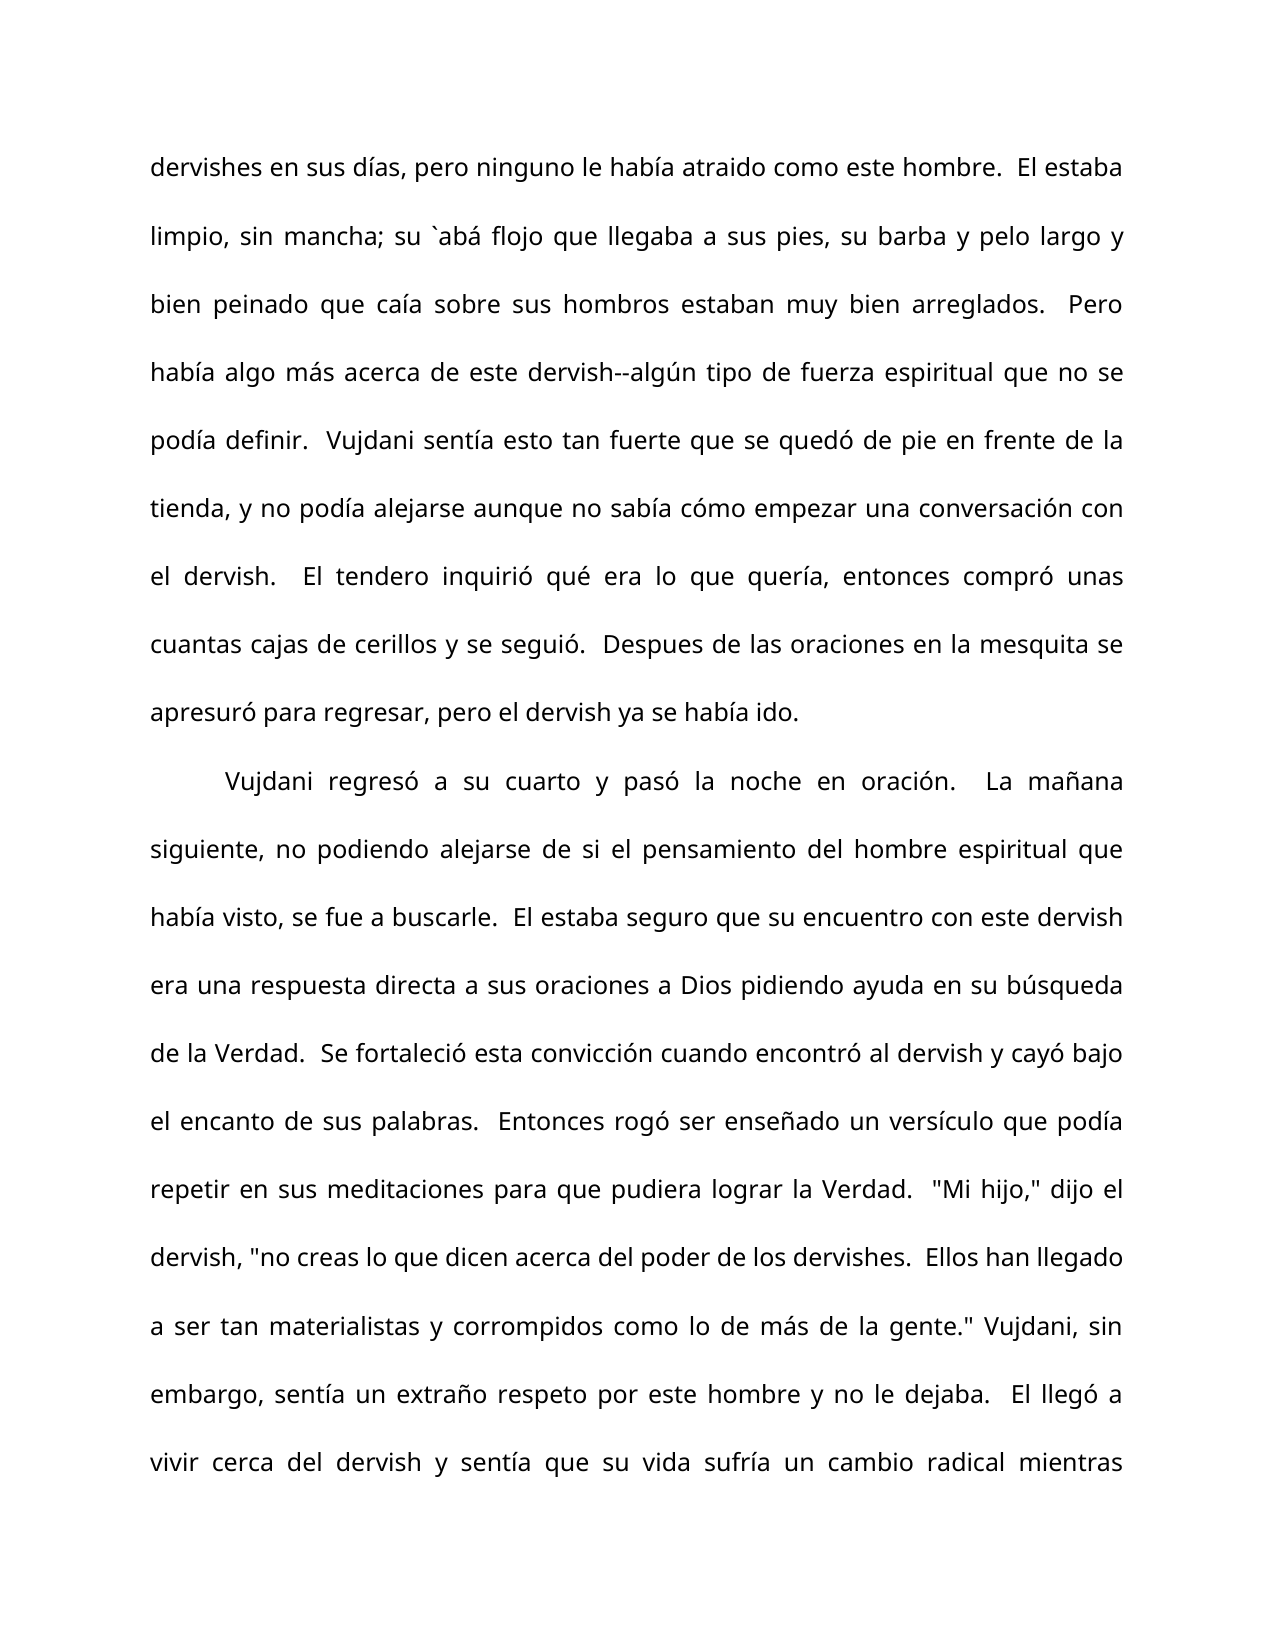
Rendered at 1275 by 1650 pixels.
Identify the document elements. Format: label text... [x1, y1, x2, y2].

text Vujdani regresó a su cuarto y pasó la noche en oración. La mañana siguiente, no podiendo alejarse de si el pensamiento del hombre espiritual que había visto, se fue a buscarle. El estaba seguro que su encuentro con este dervish era una respuesta directa a sus oraciones a Dios pidiendo ayuda en su búsqueda de la Verdad. Se fortaleció esta convicción cuando encontró al dervish y cayó bajo el encanto de sus palabras. Entonces rogó ser enseñado un versículo que podía repetir en sus meditaciones para que pudiera lograr la Verdad. "Mi hijo," dijo el dervish, "no creas lo que dicen acerca del poder de los dervishes. Ellos han llegado a ser tan materialistas y corrompidos como lo de más de la gente." Vujdani, sin embargo, sentía un extraño respeto por este hombre y no le dejaba. El llegó a vivir cerca del dervish y sentía que su vida sufría un cambio radical mientras [150, 763, 1125, 1478]
text dervishes en sus días, pero ninguno le había atraido como este hombre. El estaba limpio, sin mancha; su `abá flojo que llegaba a sus pies, su barba y pelo largo y bien peinado que caía sobre sus hombros estaban muy bien arreglados. Pero había algo más acerca de este dervish--algún tipo de fuerza espiritual que no se podía definir. Vujdani sentía esto tan fuerte que se quedó de pie en frente de la tienda, y no podía alejarse aunque no sabía cómo empezar una conversación con el dervish. El tendero inquirió qué era lo que quería, entonces compró unas cuantas cajas de cerillos y se seguió. Despues de las oraciones en la mesquita se apresuró para regresar, pero el dervish ya se había ido. [150, 150, 1125, 729]
